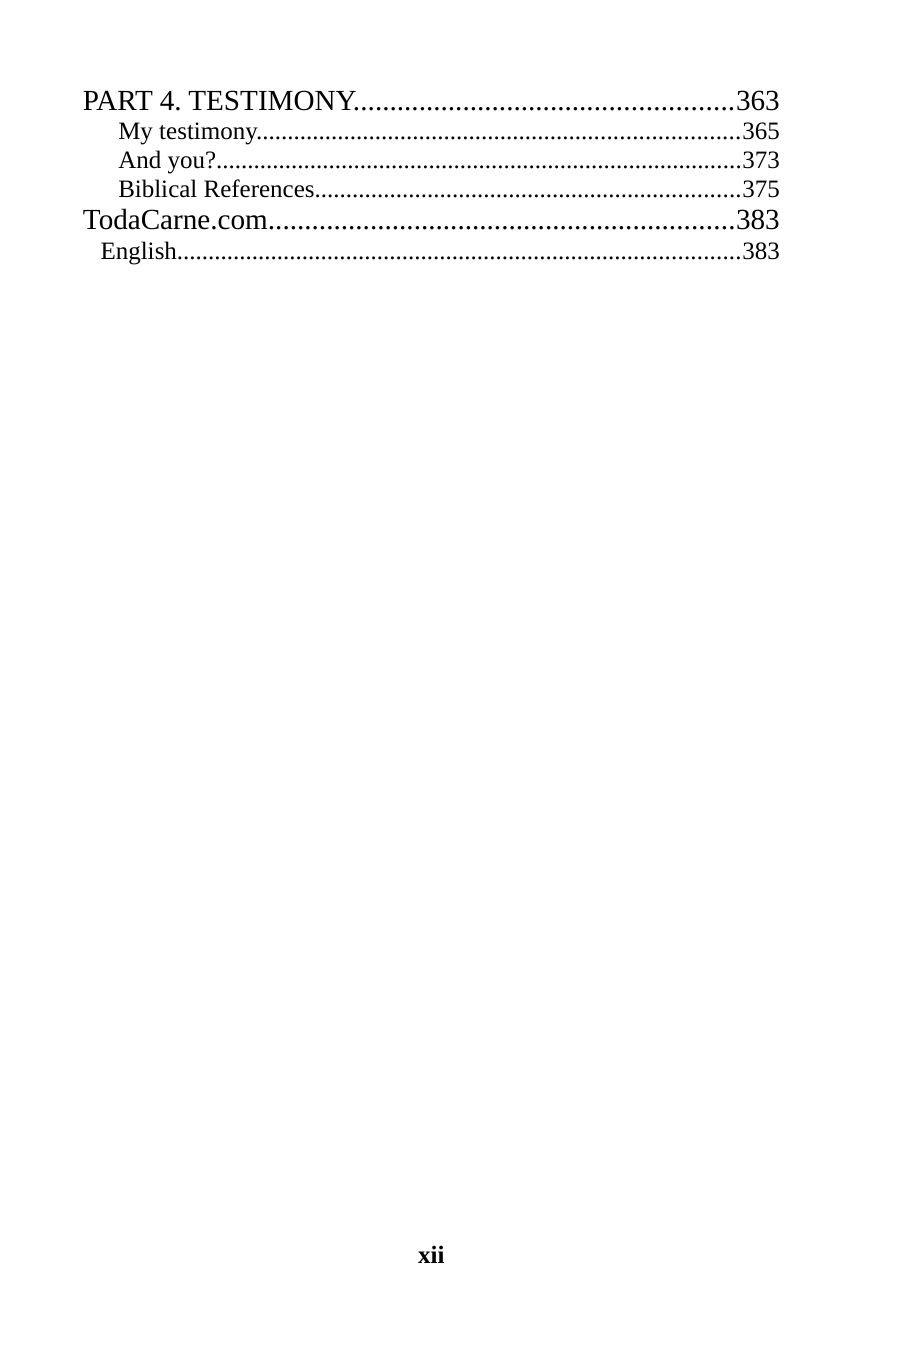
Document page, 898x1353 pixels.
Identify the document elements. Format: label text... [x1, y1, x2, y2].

text Biblical References 375 [118, 174, 779, 202]
text And you? 373 [118, 145, 779, 174]
text PART 4. TESTIMONY. 363 [83, 83, 779, 116]
text English 383 [100, 236, 779, 265]
text My testimony. 365 [118, 116, 779, 145]
text TodaCarne.com 383 [83, 202, 779, 236]
